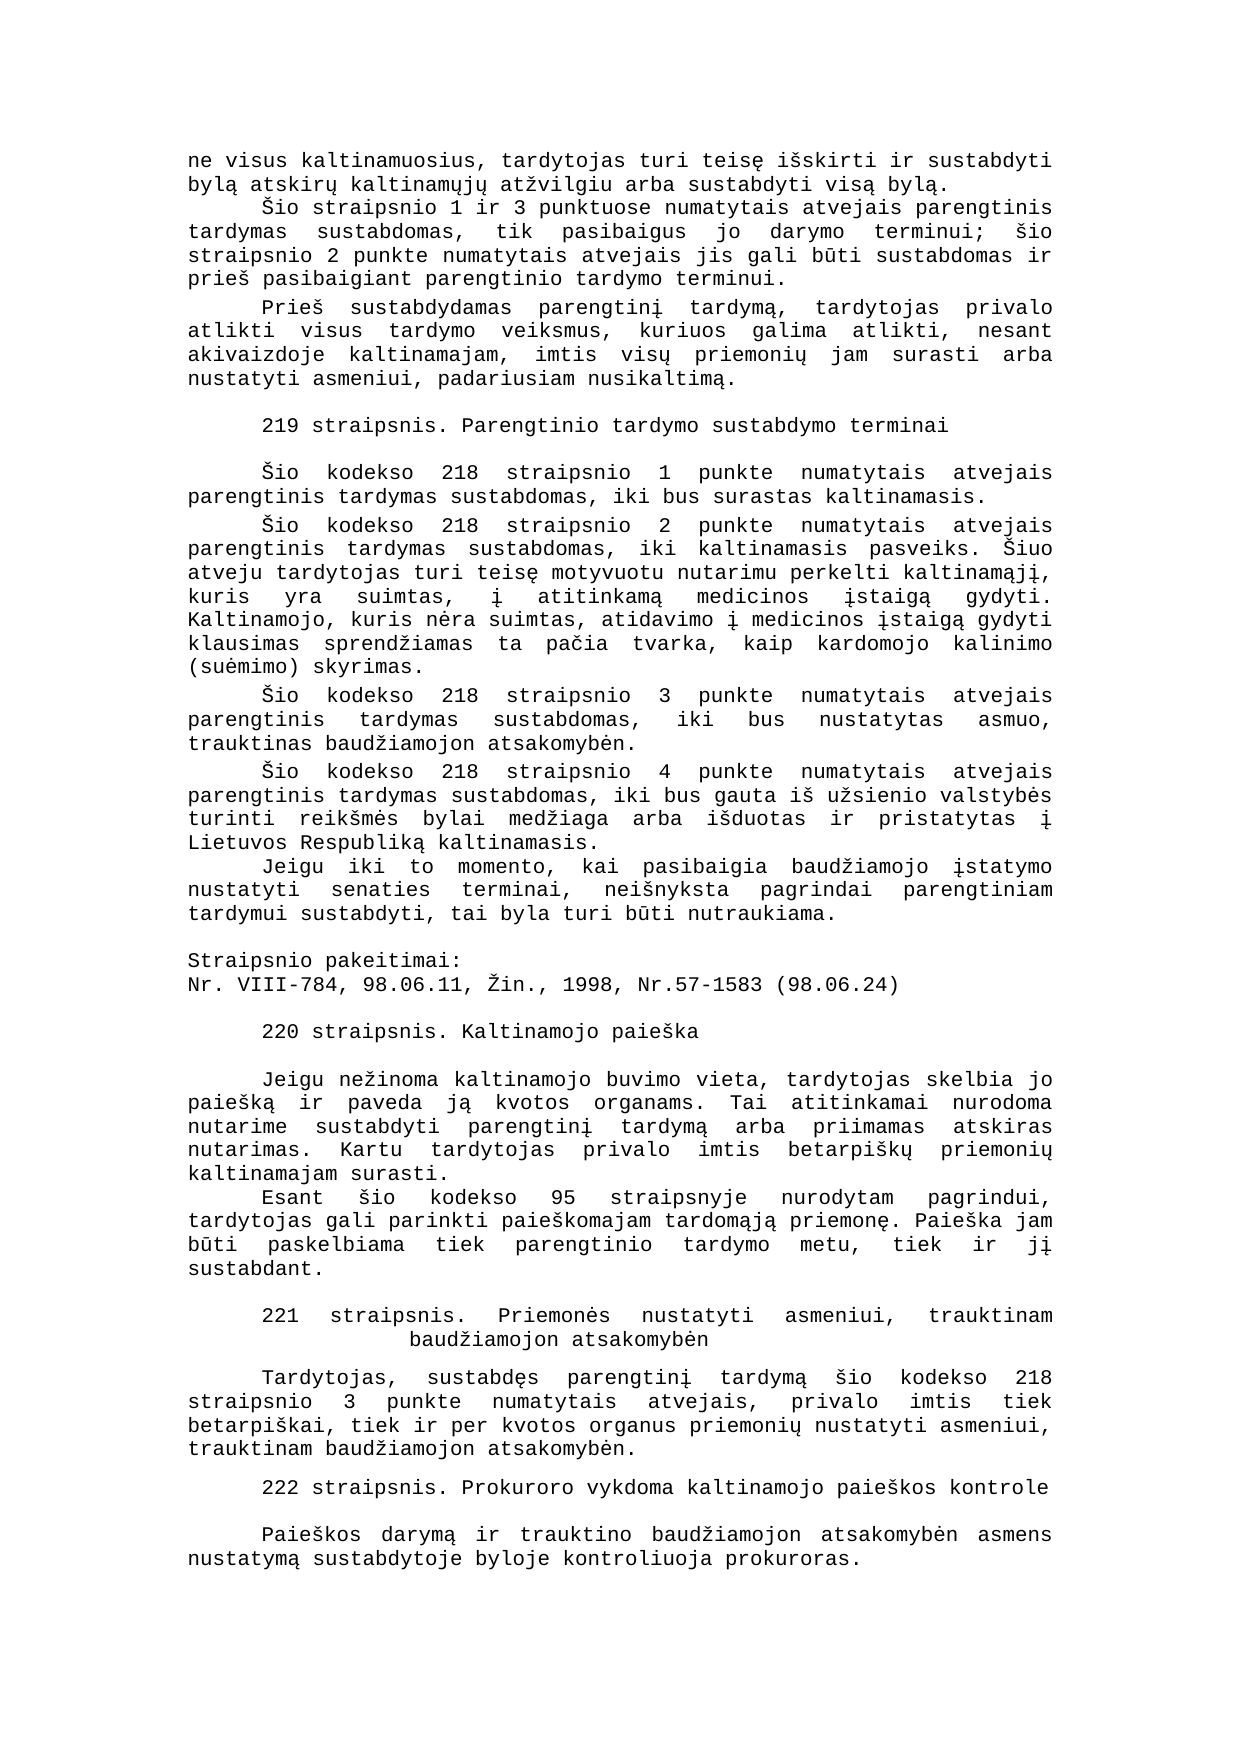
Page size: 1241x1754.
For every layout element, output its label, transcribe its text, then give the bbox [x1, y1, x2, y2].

text Šio kodekso 218 straipsnio 2 punkte numatytais atvejais parengtinis tardymas sustabdomas, iki kaltinamasis pasveiks. Šiuo atveju tardytojas turi teisę motyvuotu nutarimu perkelti kaltinamąjį, kuris yra suimtas, į atitinkamą medicinos įstaigą gydyti. Kaltinamojo, kuris nėra suimtas, atidavimo į medicinos įstaigą gydyti klausimas sprendžiamas ta pačia tvarka, kaip kardomojo kalinimo (suėmimo) skyrimas. [187, 515, 1053, 680]
text Jeigu nežinoma kaltinamojo buvimo vieta, tardytojas skelbia jo paiešką ir paveda ją kvotos organams. Tai atitinkamai nurodoma nutarime sustabdyti parengtinį tardymą arba priimamas atskiras nutarimas. Kartu tardytojas privalo imtis betarpiškų priemonių kaltinamajam surasti. [187, 1068, 1053, 1187]
text 222 straipsnis. Prokuroro vykdoma kaltinamojo paieškos kontrole [187, 1477, 1053, 1501]
text Šio kodekso 218 straipsnio 1 punkte numatytais atvejais parengtinis tardymas sustabdomas, iki bus surastas kaltinamasis. [187, 462, 1053, 510]
text Nr. VIII-784, 98.06.11, Žin., 1998, Nr.57-1583 (98.06.24) [187, 974, 1053, 998]
text 219 straipsnis. Parengtinio tardymo sustabdymo terminai [187, 415, 1053, 439]
text Šio straipsnio 1 ir 3 punktuose numatytais atvejais parengtinis tardymas sustabdomas, tik pasibaigus jo darymo terminui; šio straipsnio 2 punkte numatytais atvejais jis gali būti sustabdomas ir prieš pasibaigiant parengtinio tardymo terminui. [187, 197, 1053, 292]
text Straipsnio pakeitimai: [187, 950, 1053, 974]
text Tardytojas, sustabdęs parengtinį tardymą šio kodekso 218 straipsnio 3 punkte numatytais atvejais, privalo imtis tiek betarpiškai, tiek ir per kvotos organus priemonių nustatyti asmeniui, trauktinam baudžiamojon atsakomybėn. [187, 1367, 1053, 1462]
text Paieškos darymą ir trauktino baudžiamojon atsakomybėn asmens nustatymą sustabdytoje byloje kontroliuoja prokuroras. [187, 1524, 1053, 1571]
text 220 straipsnis. Kaltinamojo paieška [187, 1021, 1053, 1045]
text 221 straipsnis. Priemonės nustatyti asmeniui, trauktinam baudžiamojon atsakomybėn [261, 1305, 1053, 1352]
text Jeigu iki to momento, kai pasibaigia baudžiamojo įstatymo nustatyti senaties terminai, neišnyksta pagrindai parengtiniam tardymui sustabdyti, tai byla turi būti nutraukiama. [187, 856, 1053, 927]
text Esant šio kodekso 95 straipsnyje nurodytam pagrindui, tardytojas gali parinkti paieškomajam tardomąją priemonę. Paieška jam būti paskelbiama tiek parengtinio tardymo metu, tiek ir jį sustabdant. [187, 1187, 1053, 1281]
text Šio kodekso 218 straipsnio 4 punkte numatytais atvejais parengtinis tardymas sustabdomas, iki bus gauta iš užsienio valstybės turinti reikšmės bylai medžiaga arba išduotas ir pristatytas į Lietuvos Respubliką kaltinamasis. [187, 761, 1053, 856]
text Prieš sustabdydamas parengtinį tardymą, tardytojas privalo atlikti visus tardymo veiksmus, kuriuos galima atlikti, nesant akivaizdoje kaltinamajam, imtis visų priemonių jam surasti arba nustatyti asmeniui, padariusiam nusikaltimą. [187, 297, 1053, 391]
text ne visus kaltinamuosius, tardytojas turi teisę išskirti ir sustabdyti bylą atskirų kaltinamųjų atžvilgiu arba sustabdyti visą bylą. [187, 150, 1053, 197]
text Šio kodekso 218 straipsnio 3 punkte numatytais atvejais parengtinis tardymas sustabdomas, iki bus nustatytas asmuo, trauktinas baudžiamojon atsakomybėn. [187, 685, 1053, 756]
